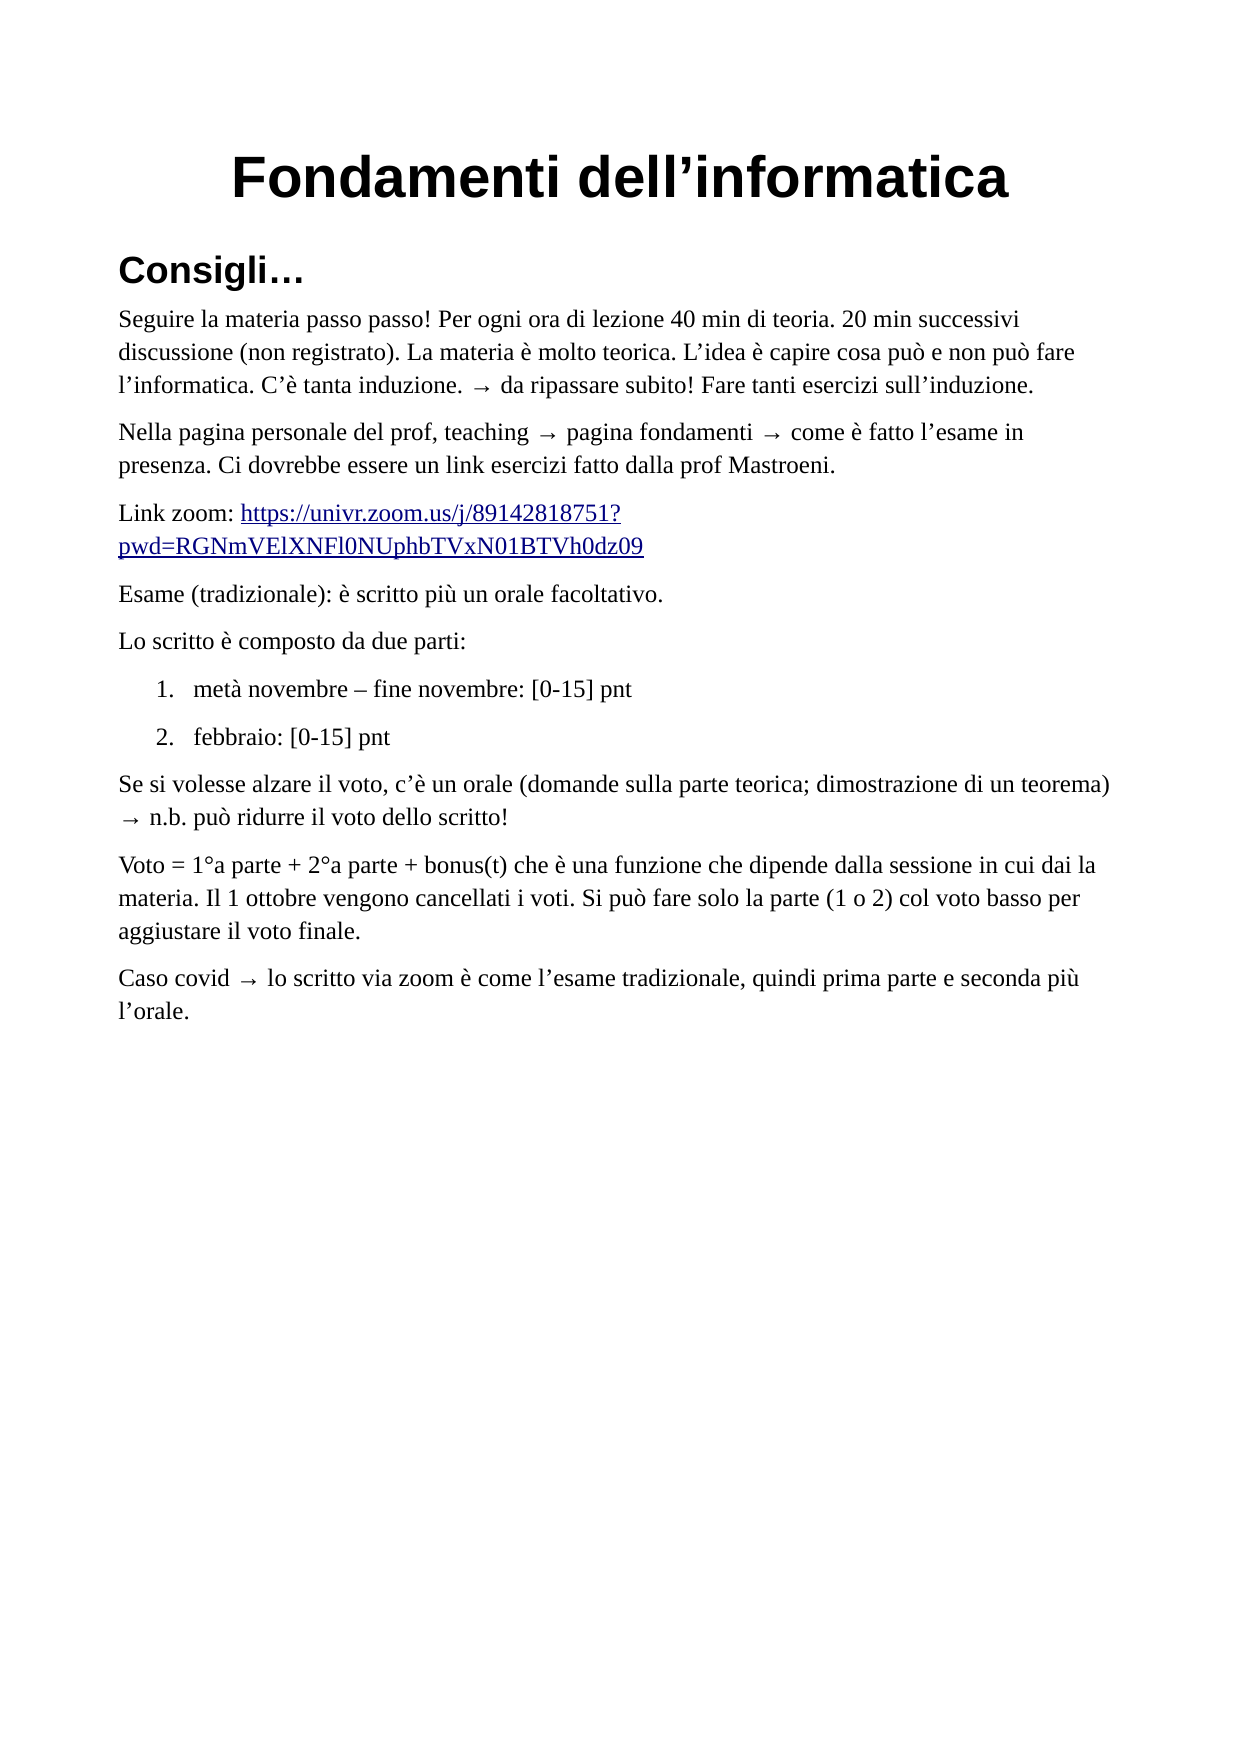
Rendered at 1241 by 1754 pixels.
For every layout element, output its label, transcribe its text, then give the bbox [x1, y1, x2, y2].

list febbraio: [0-15] pnt [156, 722, 1122, 750]
list metà novembre – fine novembre: [0-15] pnt [156, 674, 1122, 703]
text Seguire la materia passo passo! Per ogni ora di lezione 40 min di teoria. 20 min successivi discussione (non registrato). La materia è molto teorica. L’idea è capire cosa può e non può fare l’informatica. C’è tanta induzione. → da ripassare subito! Fare tanti esercizi sull’induzione. [118, 304, 1122, 399]
text Esame (tradizionale): è scritto più un orale facoltativo. [118, 579, 1122, 607]
subtitle Consigli… [118, 248, 1122, 291]
text Link zoom: https://univr.zoom.us/j/89142818751?pwd=RGNmVElXNFl0NUphbTVxN01BTVh0dz09 [118, 498, 1122, 560]
title Fondamenti dell’informatica [118, 143, 1122, 210]
text Lo scritto è composto da due parti: [118, 626, 1122, 655]
text Se si volesse alzare il voto, c’è un orale (domande sulla parte teorica; dimostrazione di un teorema) → n.b. può ridurre il voto dello scritto! [118, 769, 1122, 831]
text Voto = 1°a parte + 2°a parte + bonus(t) che è una funzione che dipende dalla sessione in cui dai la materia. Il 1 ottobre vengono cancellati i voti. Si può fare solo la parte (1 o 2) col voto basso per aggiustare il voto finale. [118, 850, 1122, 944]
text Caso covid → lo scritto via zoom è come l’esame tradizionale, quindi prima parte e seconda più l’orale. [118, 963, 1122, 1025]
text Nella pagina personale del prof, teaching → pagina fondamenti → come è fatto l’esame in presenza. Ci dovrebbe essere un link esercizi fatto dalla prof Mastroeni. [118, 417, 1122, 479]
